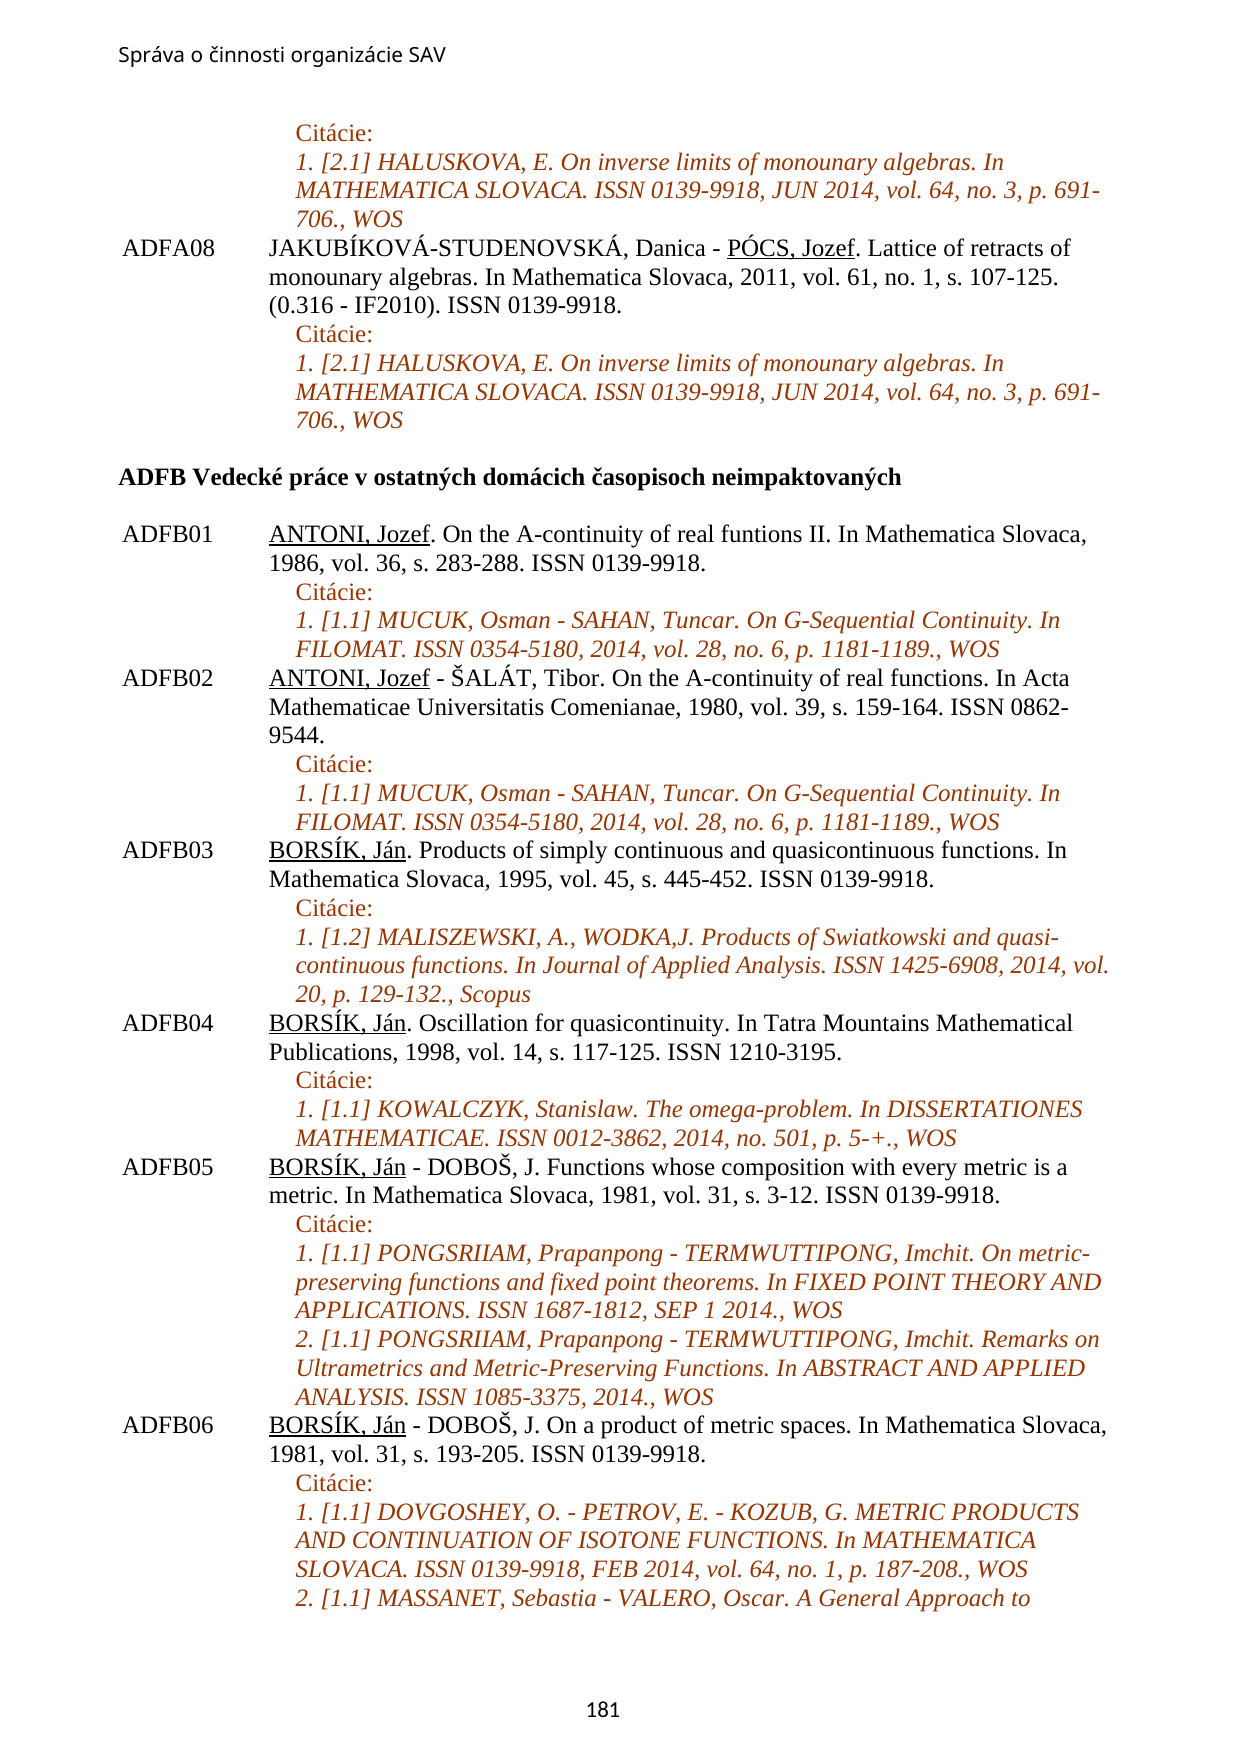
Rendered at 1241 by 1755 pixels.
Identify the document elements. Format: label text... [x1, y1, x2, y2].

table_header ADFB04 [122, 1008, 269, 1065]
text 2. [1.1] MASSANET, Sebastia - VALERO, Oscar. A General Approach to [295, 1583, 1122, 1612]
text Citácie: [295, 893, 1122, 922]
text Citácie: [295, 319, 1122, 348]
table_header ADFB03 [122, 835, 269, 893]
table_header ANTONI, Jozef. On the A-continuity of real funtions II. In Mathematica Slovaca, 1986, vol. 36, s. 283-288. ISSN 0139-9918. [269, 519, 1122, 577]
table_header JAKUBÍKOVÁ-STUDENOVSKÁ, Danica - PÓCS, Jozef. Lattice of retracts of monounary algebras. In Mathematica Slovaca, 2011, vol. 61, no. 1, s. 107-125. (0.316 - IF2010). ISSN 0139-9918. [269, 233, 1122, 319]
text Citácie: [295, 1468, 1122, 1497]
text Citácie: [295, 118, 1122, 147]
table_header ANTONI, Jozef - ŠALÁT, Tibor. On the A-continuity of real functions. In Acta Mathematicae Universitatis Comenianae, 1980, vol. 39, s. 159-164. ISSN 0862-9544. [269, 663, 1122, 749]
text 2. [1.1] PONGSRIIAM, Prapanpong - TERMWUTTIPONG, Imchit. Remarks on Ultrametrics and Metric-Preserving Functions. In ABSTRACT AND APPLIED ANALYSIS. ISSN 1085-3375, 2014., WOS [295, 1324, 1122, 1410]
table_header BORSÍK, Ján - DOBOŠ, J. On a product of metric spaces. In Mathematica Slovaca, 1981, vol. 31, s. 193-205. ISSN 0139-9918. [269, 1410, 1122, 1468]
table_header BORSÍK, Ján - DOBOŠ, J. Functions whose composition with every metric is a metric. In Mathematica Slovaca, 1981, vol. 31, s. 3-12. ISSN 0139-9918. [269, 1152, 1122, 1209]
table_header ADFB01 [122, 519, 269, 577]
table_header BORSÍK, Ján. Products of simply continuous and quasicontinuous functions. In Mathematica Slovaca, 1995, vol. 45, s. 445-452. ISSN 0139-9918. [269, 835, 1122, 893]
text Citácie: [295, 1065, 1122, 1094]
text Citácie: [295, 577, 1122, 605]
table_header ADFA08 [122, 233, 269, 319]
table_header ADFB06 [122, 1410, 269, 1468]
text 1. [1.1] MUCUK, Osman - SAHAN, Tuncar. On G-Sequential Continuity. In FILOMAT. ISSN 0354-5180, 2014, vol. 28, no. 6, p. 1181-1189., WOS [295, 605, 1122, 663]
text 1. [1.1] PONGSRIIAM, Prapanpong - TERMWUTTIPONG, Imchit. On metric-preserving functions and fixed point theorems. In FIXED POINT THEORY AND APPLICATIONS. ISSN 1687-1812, SEP 1 2014., WOS [295, 1238, 1122, 1324]
table_header ADFB02 [122, 663, 269, 749]
text 1. [2.1] HALUSKOVA, E. On inverse limits of monounary algebras. In MATHEMATICA SLOVACA. ISSN 0139-9918, JUN 2014, vol. 64, no. 3, p. 691-706., WOS [295, 348, 1122, 462]
text 1. [1.1] DOVGOSHEY, O. - PETROV, E. - KOZUB, G. METRIC PRODUCTS AND CONTINUATION OF ISOTONE FUNCTIONS. In MATHEMATICA SLOVACA. ISSN 0139-9918, FEB 2014, vol. 64, no. 1, p. 187-208., WOS [295, 1497, 1122, 1583]
text ADFB Vedecké práce v ostatných domácich časopisoch neimpaktovaných [118, 462, 1122, 519]
text 1. [1.1] MUCUK, Osman - SAHAN, Tuncar. On G-Sequential Continuity. In FILOMAT. ISSN 0354-5180, 2014, vol. 28, no. 6, p. 1181-1189., WOS [295, 778, 1122, 835]
table_header BORSÍK, Ján. Oscillation for quasicontinuity. In Tatra Mountains Mathematical Publications, 1998, vol. 14, s. 117-125. ISSN 1210-3195. [269, 1008, 1122, 1065]
text 1. [1.2] MALISZEWSKI, A., WODKA,J. Products of Swiatkowski and quasi-continuous functions. In Journal of Applied Analysis. ISSN 1425-6908, 2014, vol. 20, p. 129-132., Scopus [295, 922, 1122, 1008]
text Citácie: [295, 749, 1122, 778]
text 1. [1.1] KOWALCZYK, Stanislaw. The omega-problem. In DISSERTATIONES MATHEMATICAE. ISSN 0012-3862, 2014, no. 501, p. 5-+., WOS [295, 1094, 1122, 1152]
text 1. [2.1] HALUSKOVA, E. On inverse limits of monounary algebras. In MATHEMATICA SLOVACA. ISSN 0139-9918, JUN 2014, vol. 64, no. 3, p. 691-706., WOS [295, 147, 1122, 233]
text Citácie: [295, 1209, 1122, 1238]
table_header ADFB05 [122, 1152, 269, 1209]
